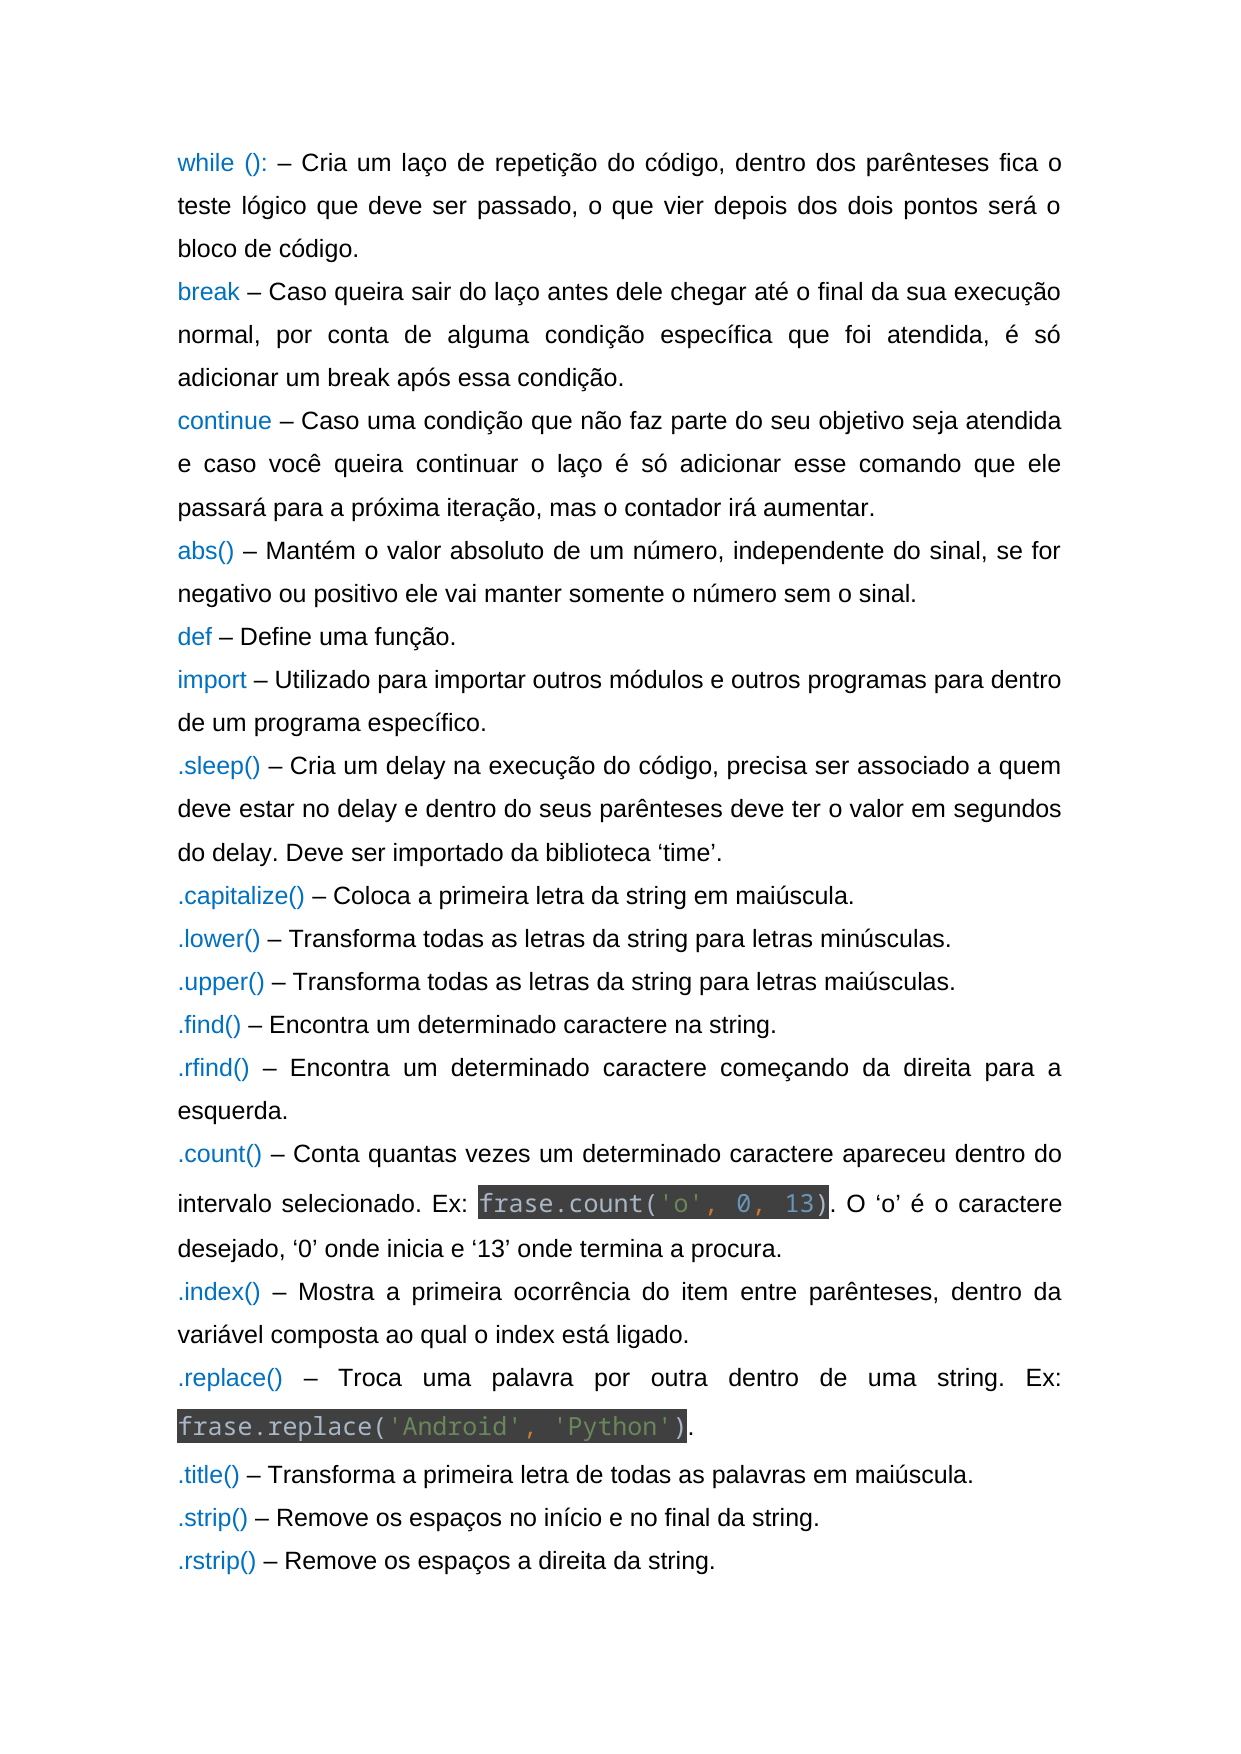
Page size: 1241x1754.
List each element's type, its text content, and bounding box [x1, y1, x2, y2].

text break – Caso queira sair do laço antes dele chegar até o final da sua execução normal, por conta de alguma condição específica que foi atendida, é só adicionar um break após essa condição. [177, 277, 1063, 392]
text continue – Caso uma condição que não faz parte do seu objetivo seja atendida e caso você queira continuar o laço é só adicionar esse comando que ele passará para a próxima iteração, mas o contador irá aumentar. [177, 406, 1063, 521]
text .rfind() – Encontra um determinado caractere começando da direita para a esquerda. [177, 1053, 1063, 1125]
text .capitalize() – Coloca a primeira letra da string em maiúscula. [177, 881, 1063, 909]
text .sleep() – Cria um delay na execução do código, precisa ser associado a quem deve estar no delay e dentro do seus parênteses deve ter o valor em segundos do delay. Deve ser importado da biblioteca ‘time’. [177, 751, 1063, 866]
text def – Define uma função. [177, 622, 1063, 651]
text .title() – Transforma a primeira letra de todas as palavras em maiúscula. [177, 1460, 1063, 1488]
text while (): – Cria um laço de repetição do código, dentro dos parênteses fica o teste lógico que deve ser passado, o que vier depois dos dois pontos será o bloco de código. [177, 148, 1063, 263]
text .strip() – Remove os espaços no início e no final da string. [177, 1503, 1063, 1532]
text abs() – Mantém o valor absoluto de um número, independente do sinal, se for negativo ou positivo ele vai manter somente o número sem o sinal. [177, 536, 1063, 608]
text .replace() – Troca uma palavra por outra dentro de uma string. Ex: frase.replace('Android', 'Python'). [177, 1363, 1063, 1443]
text .count() – Conta quantas vezes um determinado caractere apareceu dentro do intervalo selecionado. Ex: frase.count('o', 0, 13). O ‘o’ é o caractere desejado, ‘0’ onde inicia e ‘13’ onde termina a procura. [177, 1139, 1063, 1262]
text .find() – Encontra um determinado caractere na string. [177, 1010, 1063, 1039]
text .rstrip() – Remove os espaços a direita da string. [177, 1546, 1063, 1575]
text .upper() – Transforma todas as letras da string para letras maiúsculas. [177, 967, 1063, 996]
text .lower() – Transforma todas as letras da string para letras minúsculas. [177, 924, 1063, 953]
text import – Utilizado para importar outros módulos e outros programas para dentro de um programa específico. [177, 665, 1063, 737]
text .index() – Mostra a primeira ocorrência do item entre parênteses, dentro da variável composta ao qual o index está ligado. [177, 1277, 1063, 1349]
